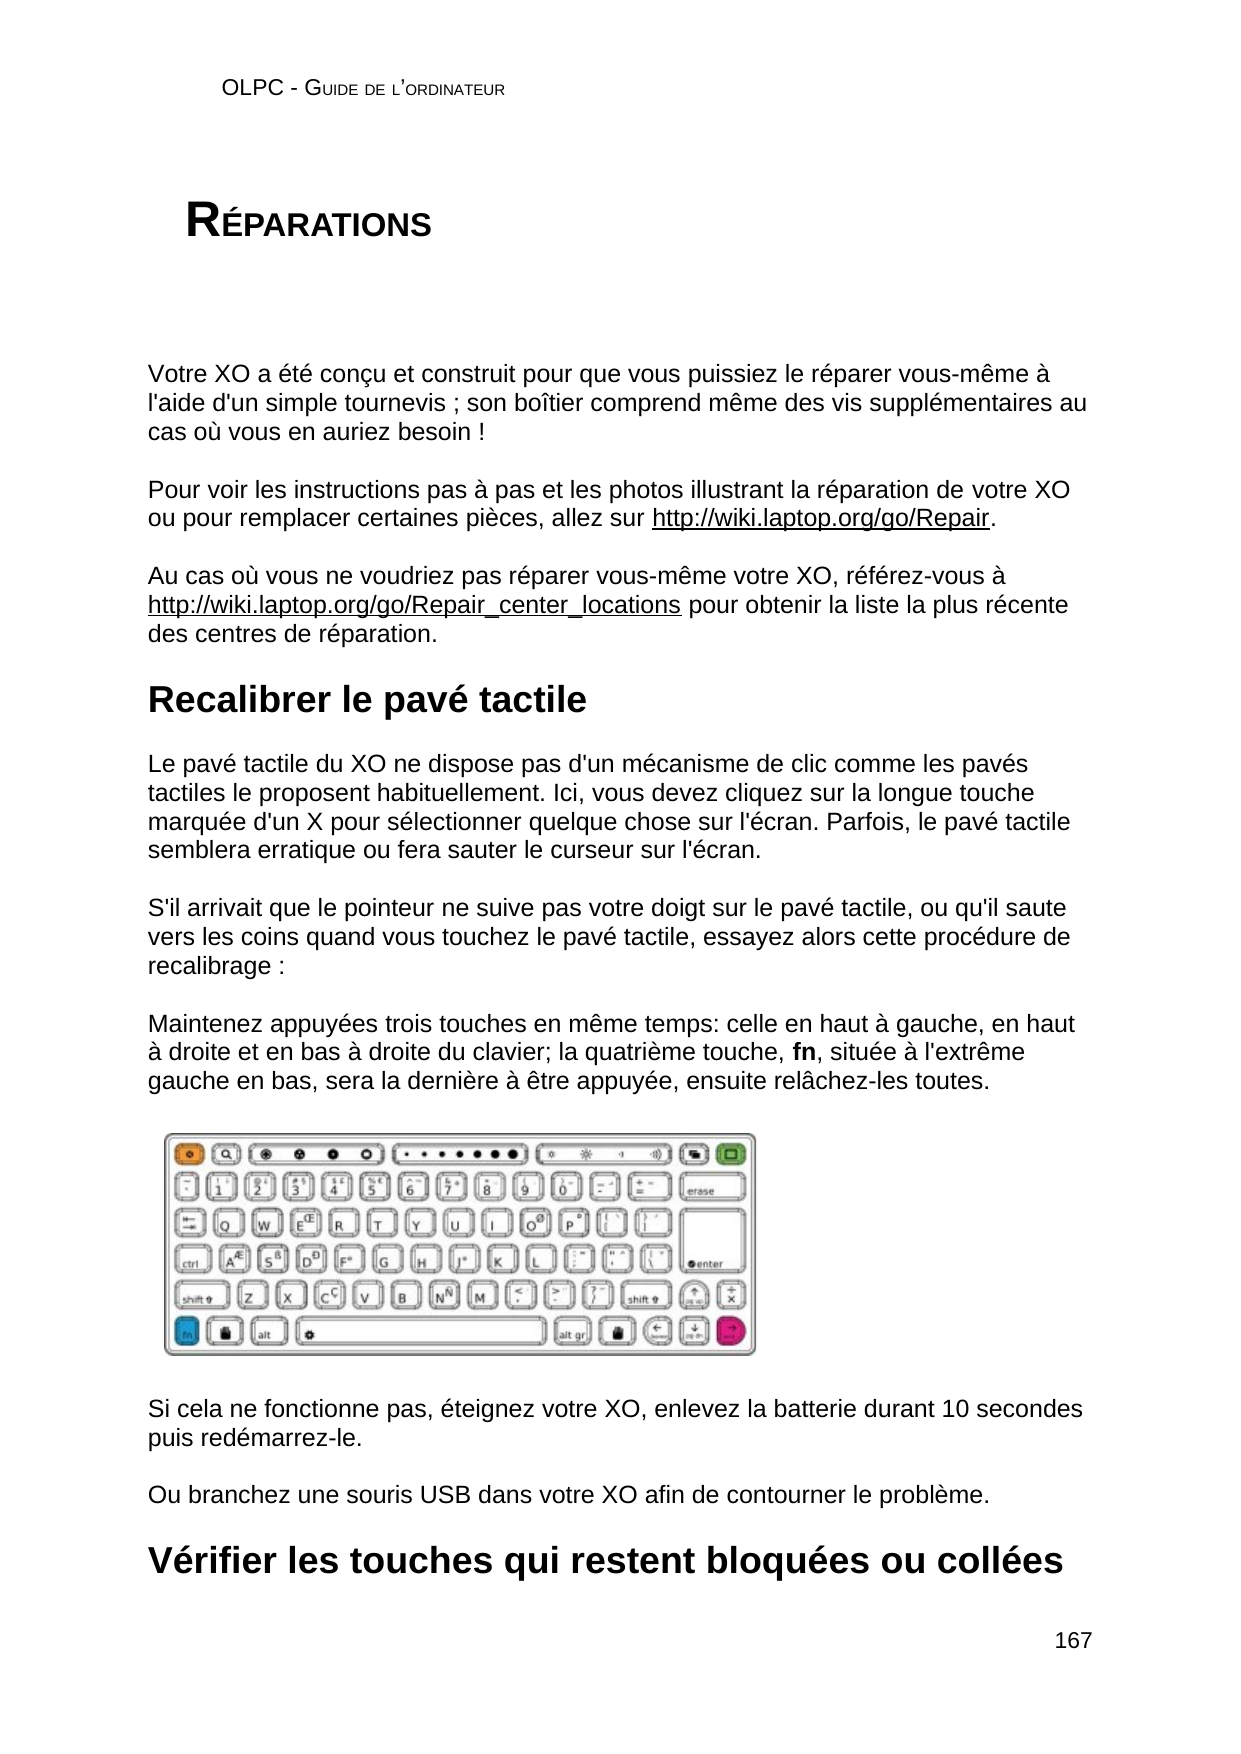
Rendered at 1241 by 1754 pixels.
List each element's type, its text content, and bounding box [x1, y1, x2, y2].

text Recalibrer le pavé tactile [148, 677, 1092, 720]
text Si cela ne fonctionne pas, éteignez votre XO, enlevez la batterie durant 10 secondes puis redémarrez-le. [148, 1394, 1092, 1451]
text Ou branchez une souris USB dans votre XO afin de contourner le problème. [148, 1481, 1092, 1509]
subtitle Réparations [185, 189, 1092, 247]
picture [164, 1133, 757, 1356]
text Vérifier les touches qui restent bloquées ou collées [148, 1538, 1092, 1582]
text Pour voir les instructions pas à pas et les photos illustrant la réparation de votre XO ou pour remplacer certaines pièces, allez sur http://wiki.laptop.org/go/Repair. [148, 475, 1092, 532]
text Votre XO a été conçu et construit pour que vous puissiez le réparer vous-même à l'aide d'un simple tournevis ; son boîtier comprend même des vis supplémentaires au cas où vous en auriez besoin ! [148, 359, 1092, 446]
text Au cas où vous ne voudriez pas réparer vous-même votre XO, référez-vous à http://wiki.laptop.org/go/Repair_center_locations pour obtenir la liste la plus récente des centres de réparation. [148, 561, 1092, 648]
text S'il arrivait que le pointeur ne suive pas votre doigt sur le pavé tactile, ou qu'il saute vers les coins quand vous touchez le pavé tactile, essayez alors cette procédure de recalibrage : [148, 893, 1092, 979]
text Maintenez appuyées trois touches en même temps: celle en haut à gauche, en haut à droite et en bas à droite du clavier; la quatrième touche, fn, située à l'extrême gauche en bas, sera la dernière à être appuyée, ensuite relâchez-les toutes. [148, 1009, 1092, 1095]
text Le pavé tactile du XO ne dispose pas d'un mécanisme de clic comme les pavés tactiles le proposent habituellement. Ici, vous devez cliquez sur la longue touche marquée d'un X pour sélectionner quelque chose sur l'écran. Parfois, le pavé tactile semblera erratique ou fera sauter le curseur sur l'écran. [148, 749, 1092, 864]
